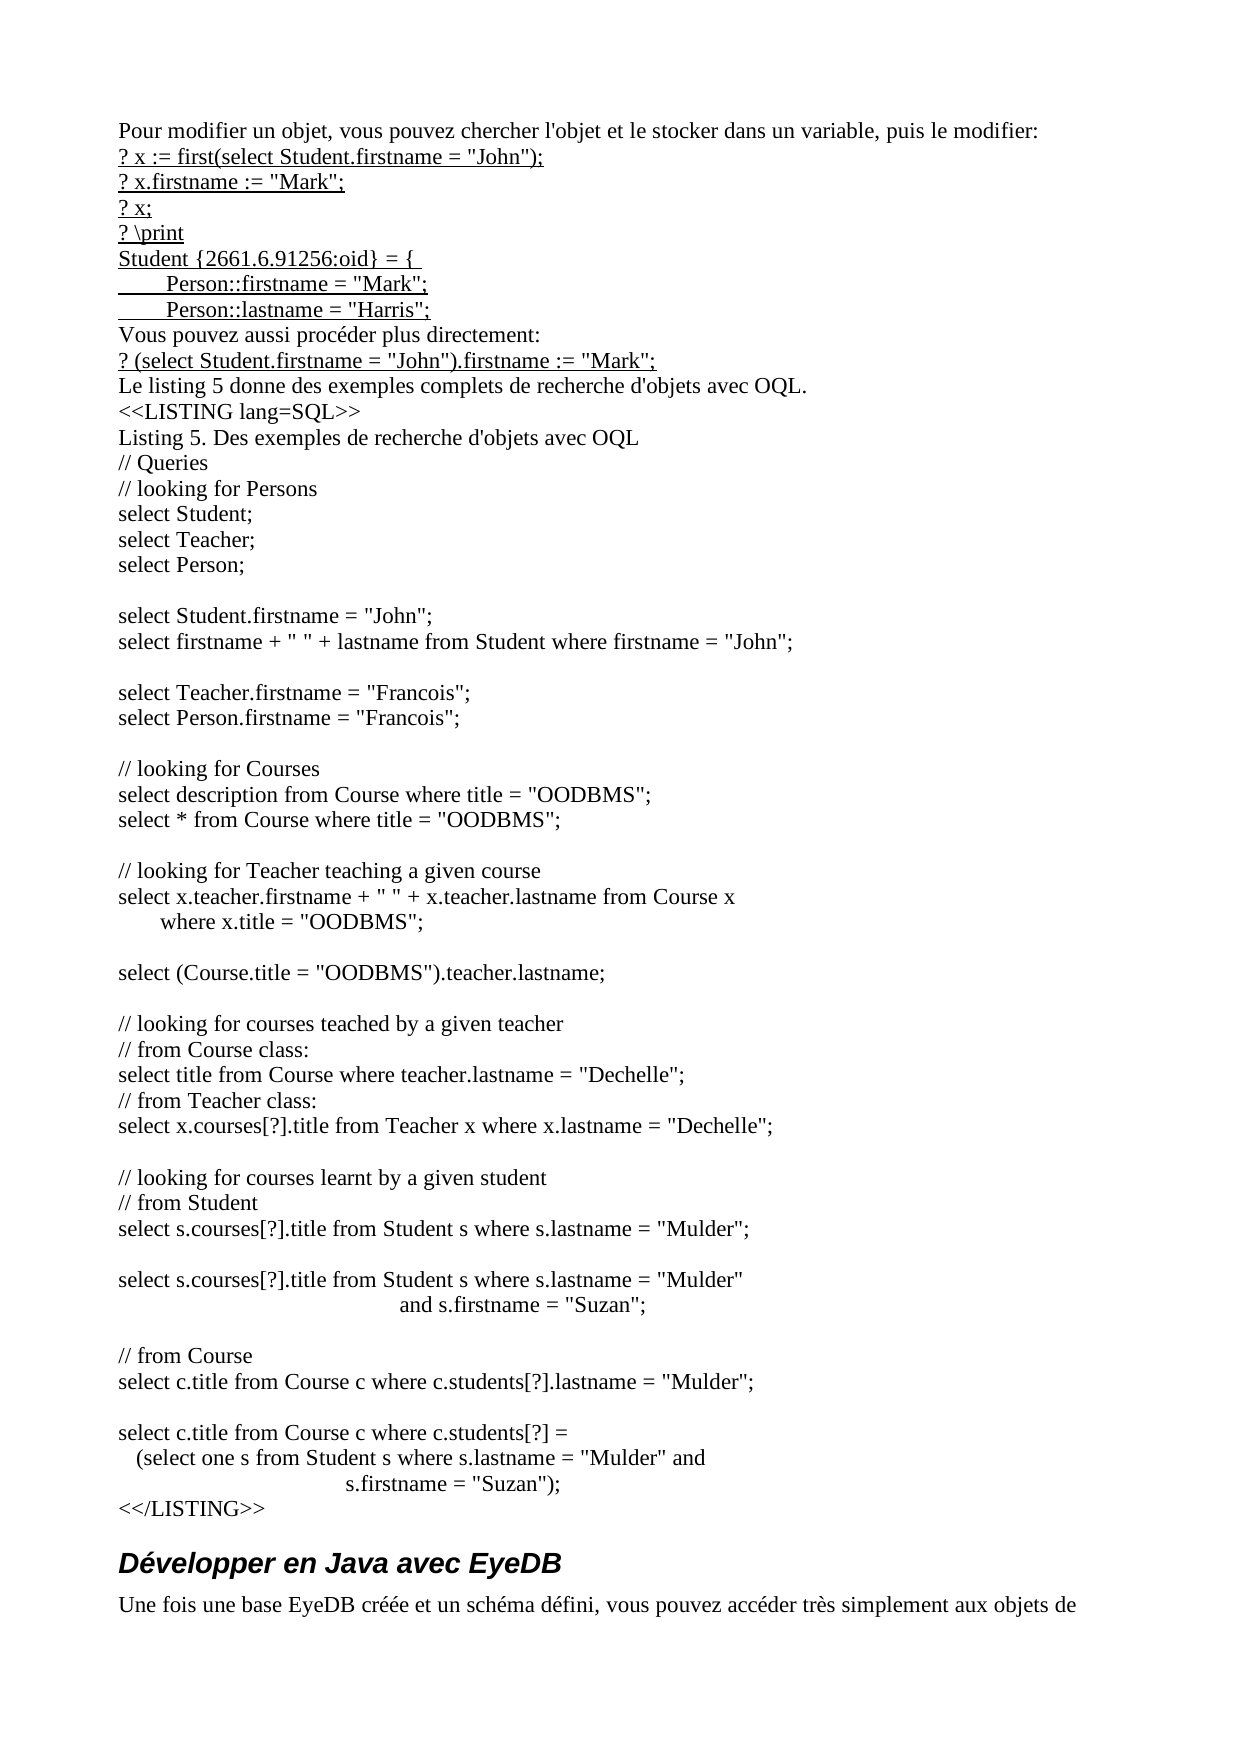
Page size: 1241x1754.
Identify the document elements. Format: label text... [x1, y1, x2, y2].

text <<LISTING lang=SQL>> [118, 399, 1122, 424]
text // looking for courses learnt by a given student [118, 1164, 1122, 1190]
text <</LISTING>> [118, 1496, 1122, 1522]
subtitle Développer en Java avec EyeDB [118, 1547, 1122, 1579]
text // looking for courses teached by a given teacher [118, 1011, 1122, 1037]
text // looking for Courses [118, 756, 1122, 782]
text select x.teacher.firstname + " " + x.teacher.lastname from Course x [118, 884, 1122, 909]
text Une fois une base EyeDB créée et un schéma défini, vous pouvez accéder très simplement aux objets de [118, 1592, 1122, 1617]
text select * from Course where title = "OODBMS"; [118, 807, 1122, 833]
text select Student; [118, 501, 1122, 526]
text // looking for Persons [118, 475, 1122, 501]
text select title from Course where teacher.lastname = "Dechelle"; [118, 1062, 1122, 1088]
text where x.title = "OODBMS"; [118, 909, 1122, 935]
text ? x := first(select Student.firstname = "John"); ? x.firstname := "Mark"; ? x; ? \print Student {2661.6.91256:oid} = { Person::firstname = "Mark"; Person::lastname = "Harris"; [118, 144, 1122, 322]
text Vous pouvez aussi procéder plus directement: [118, 322, 1122, 348]
text select firstname + " " + lastname from Student where firstname = "John"; [118, 628, 1122, 654]
text select s.courses[?].title from Student s where s.lastname = "Mulder"; [118, 1216, 1122, 1241]
text Pour modifier un objet, vous pouvez chercher l'objet et le stocker dans un variable, puis le modifier: [118, 118, 1122, 144]
text select s.courses[?].title from Student s where s.lastname = "Mulder" [118, 1267, 1122, 1292]
text ? (select Student.firstname = "John").firstname := "Mark"; [118, 348, 1122, 373]
text select Teacher.firstname = "Francois"; [118, 679, 1122, 705]
text // looking for Teacher teaching a given course [118, 858, 1122, 884]
text // from Teacher class: [118, 1088, 1122, 1113]
text // Queries [118, 450, 1122, 475]
text select Student.firstname = "John"; [118, 603, 1122, 628]
text select Person; [118, 552, 1122, 577]
text Le listing 5 donne des exemples complets de recherche d'objets avec OQL. [118, 373, 1122, 399]
text select (Course.title = "OODBMS").teacher.lastname; [118, 960, 1122, 986]
text and s.firstname = "Suzan"; [118, 1292, 1122, 1318]
text // from Course [118, 1343, 1122, 1369]
text (select one s from Student s where s.lastname = "Mulder" and [118, 1445, 1122, 1471]
text s.firstname = "Suzan"); [118, 1471, 1122, 1496]
text select Person.firstname = "Francois"; [118, 705, 1122, 731]
text select c.title from Course c where c.students[?] = [118, 1420, 1122, 1445]
text select c.title from Course c where c.students[?].lastname = "Mulder"; [118, 1369, 1122, 1394]
text select x.courses[?].title from Teacher x where x.lastname = "Dechelle"; [118, 1113, 1122, 1139]
text select Teacher; [118, 526, 1122, 552]
text // from Student [118, 1190, 1122, 1216]
text Listing 5. Des exemples de recherche d'objets avec OQL [118, 424, 1122, 450]
text select description from Course where title = "OODBMS"; [118, 782, 1122, 807]
text // from Course class: [118, 1037, 1122, 1062]
